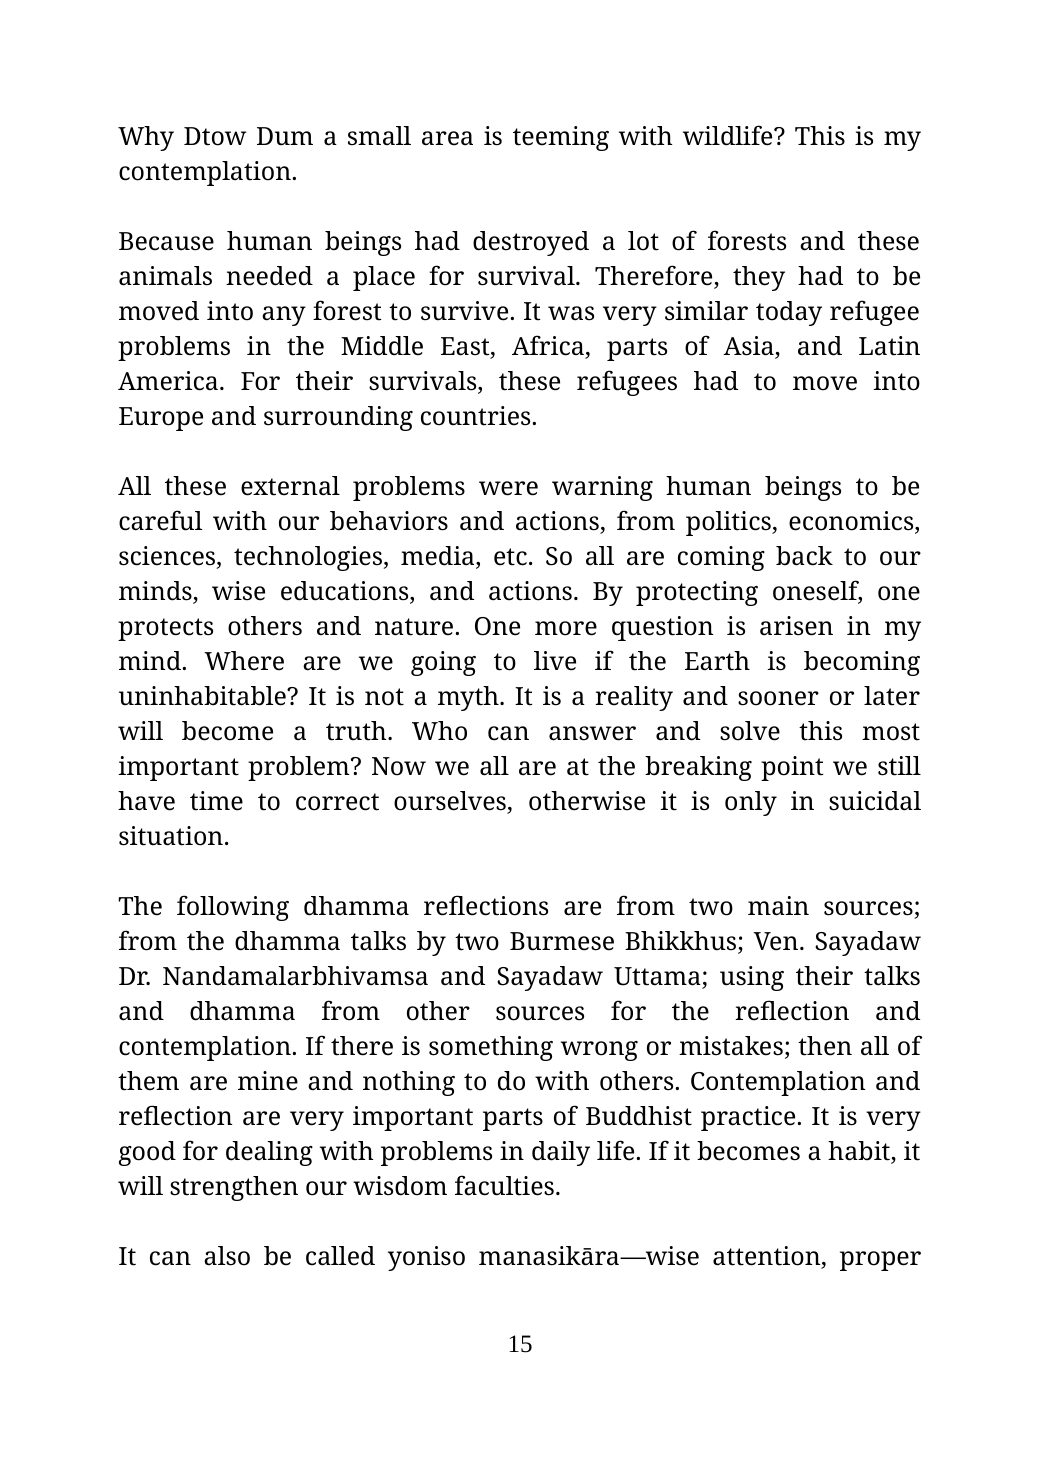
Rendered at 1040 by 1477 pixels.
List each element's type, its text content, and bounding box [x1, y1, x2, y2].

text Why Dtow Dum a small area is teeming with wildlife? This is my contemplation. Because human beings had destroyed a lot of forests and these animals needed a place for survival. Therefore, they had to be moved into any forest to survive. It was very similar today refugee problems in the Middle East, Africa, parts of Asia, and Latin America. For their survivals, these refugees had to move into Europe and surrounding countries. All these external problems were warning human beings to be careful with our behaviors and actions, from politics, economics, sciences, technologies, media, etc. So all are coming back to our minds, wise educations, and actions. By protecting oneself, one protects others and nature. One more question is arisen in my mind. Where are we going to live if the Earth is becoming uninhabitable? It is not a myth. It is a reality and sooner or later will become a truth. Who can answer and solve this most important problem? Now we all are at the breaking point we still have time to correct ourselves, otherwise it is only in suicidal situation. The following dhamma reflections are from two main sources; from the dhamma talks by two Burmese Bhikkhus; Ven. Sayadaw Dr. Nandamalarbhivamsa and Sayadaw Uttama; using their talks and dhamma from other sources for the reflection and contemplation. If there is something wrong or mistakes; then all of them are mine and nothing to do with others. Contemplation and reflection are very important parts of Buddhist practice. It is very good for dealing with problems in daily life. If it becomes a habit, it will strengthen our wisdom faculties. It can also be called yoniso manasikāra—wise attention, proper [118, 118, 922, 1273]
